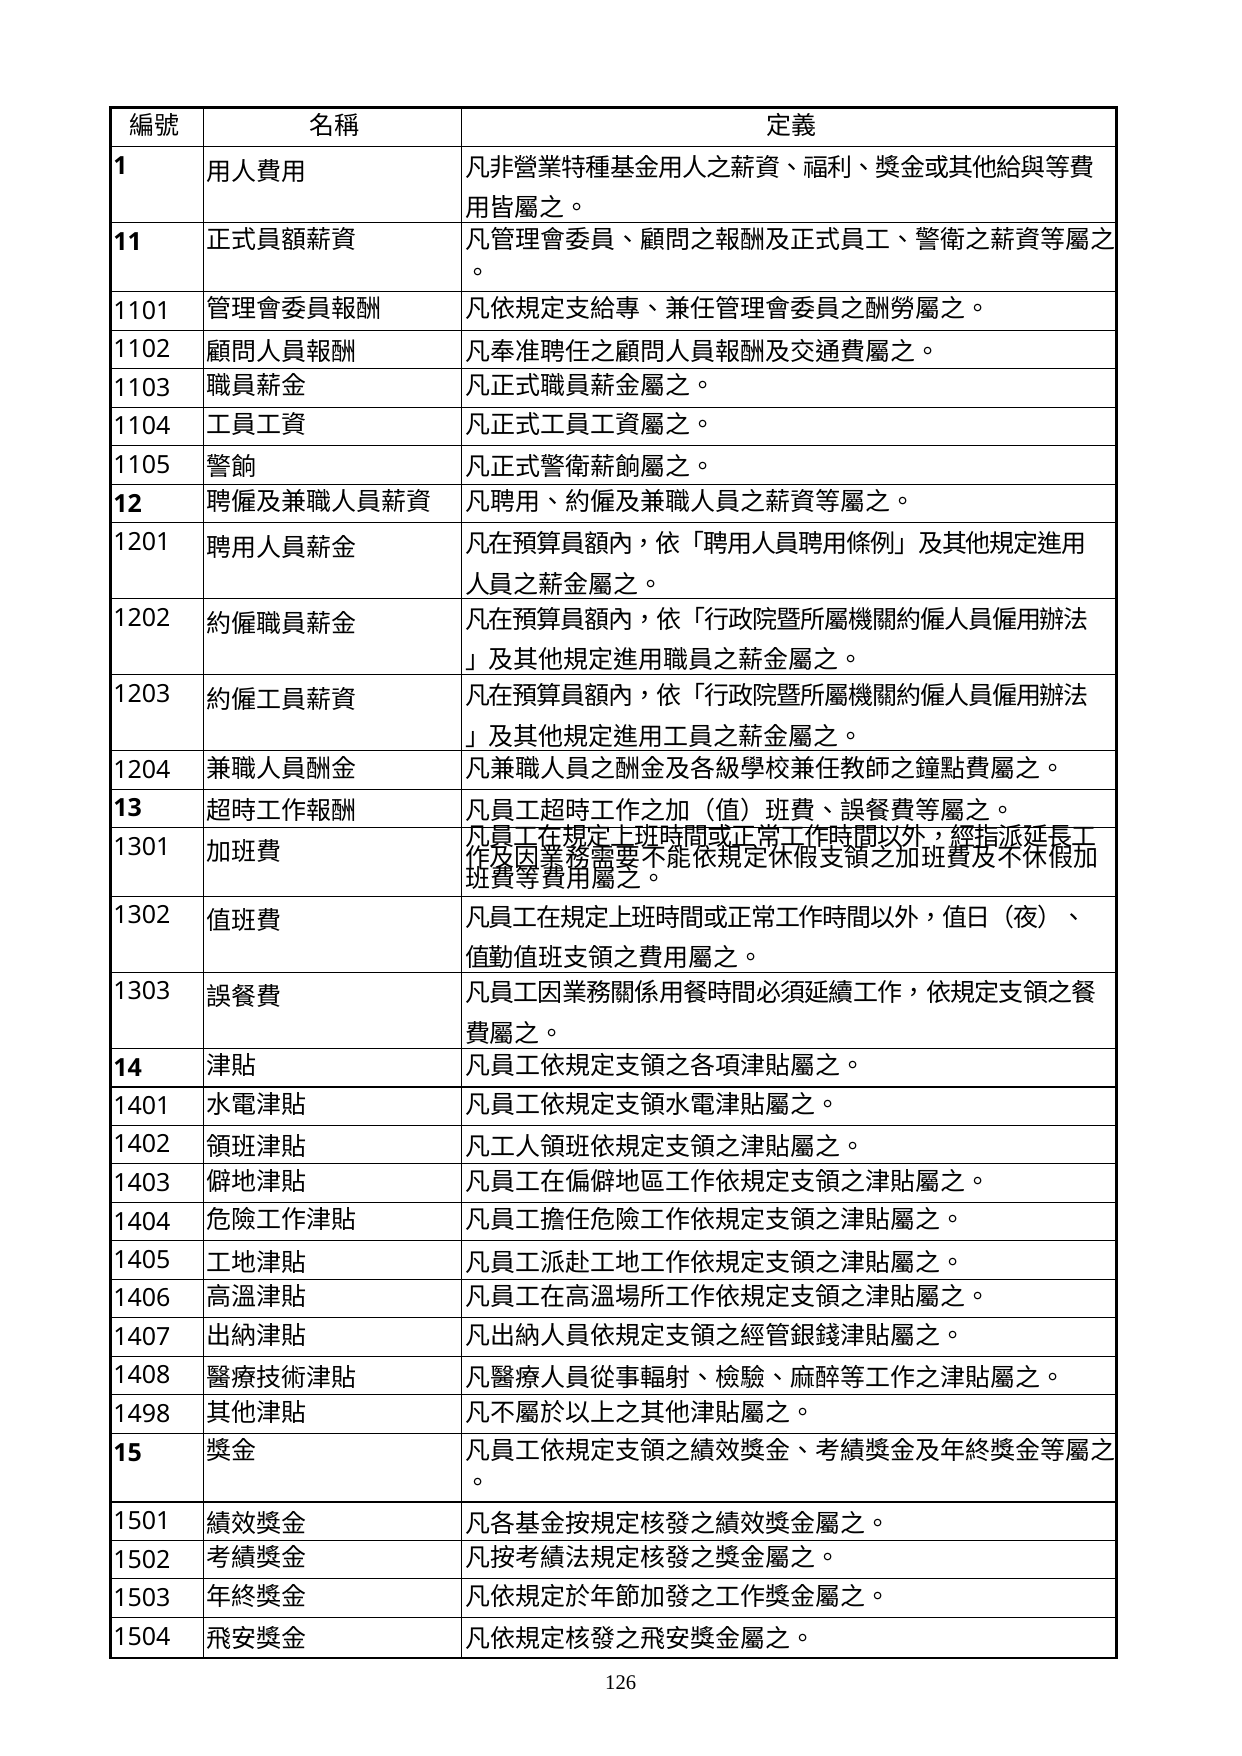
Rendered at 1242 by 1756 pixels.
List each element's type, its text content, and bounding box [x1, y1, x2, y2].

table_cell 聘用人員薪金 [204, 523, 461, 598]
table_cell 14 [112, 1049, 203, 1086]
table_cell 1202 [112, 599, 203, 674]
table_cell 凡工人領班依規定支領之津貼屬之。 [462, 1126, 1115, 1163]
table_cell 高溫津貼 [204, 1280, 461, 1317]
table_cell 凡員工擔任危險工作依規定支領之津貼屬之。 [462, 1203, 1115, 1240]
table_cell 凡員工在高溫場所工作依規定支領之津貼屬之。 [462, 1280, 1115, 1317]
table_cell 凡員工依規定支領水電津貼屬之。 [462, 1088, 1115, 1124]
table_cell 凡醫療人員從事輻射、檢驗、麻醉等工作之津貼屬之。 [462, 1357, 1115, 1394]
table_cell 危險工作津貼 [204, 1203, 461, 1240]
table_cell 工員工資 [204, 408, 461, 445]
table_cell 1405 [112, 1241, 203, 1279]
table_cell 凡員工派赴工地工作依規定支領之津貼屬之。 [462, 1241, 1115, 1279]
table_cell 凡員工依規定支領之各項津貼屬之。 [462, 1049, 1115, 1086]
table_cell 約僱職員薪金 [204, 599, 461, 674]
table_cell 15 [112, 1434, 203, 1501]
table_cell 1502 [112, 1541, 203, 1578]
table_cell 兼職人員酬金 [204, 751, 461, 788]
table_cell 考績獎金 [204, 1541, 461, 1578]
table_cell 凡依規定核發之飛安獎金屬之。 [462, 1618, 1115, 1657]
table_cell 出納津貼 [204, 1318, 461, 1356]
table_cell 1402 [112, 1126, 203, 1163]
table_cell 凡依規定於年節加發之工作獎金屬之。 [462, 1579, 1115, 1617]
table_cell 凡在預算員額內，依「行政院暨所屬機關約僱人員僱用辦法」及其他規定進用工員之薪金屬之。 [462, 675, 1115, 750]
table_cell 凡奉准聘任之顧問人員報酬及交通費屬之。 [462, 331, 1115, 368]
table_header 名稱 [204, 109, 461, 146]
table_cell 加班費 [204, 828, 461, 896]
table_cell 1102 [112, 331, 203, 368]
table_cell 1403 [112, 1164, 203, 1202]
table_cell 1408 [112, 1357, 203, 1394]
table_cell 12 [112, 485, 203, 522]
table_cell 管理會委員報酬 [204, 292, 461, 329]
table_cell 1103 [112, 369, 203, 407]
table_cell 1404 [112, 1203, 203, 1240]
table_cell 凡非營業特種基金用人之薪資、福利、獎金或其他給與等費用皆屬之。 [462, 147, 1115, 222]
table_cell 1407 [112, 1318, 203, 1356]
table_cell 顧問人員報酬 [204, 331, 461, 368]
table_cell 1204 [112, 751, 203, 788]
table_cell 工地津貼 [204, 1241, 461, 1279]
table_cell 績效獎金 [204, 1503, 461, 1540]
table_cell 凡正式工員工資屬之。 [462, 408, 1115, 445]
table_cell 聘僱及兼職人員薪資 [204, 485, 461, 522]
table_cell 1 [112, 147, 203, 222]
table_cell 凡正式職員薪金屬之。 [462, 369, 1115, 407]
table_cell 1503 [112, 1579, 203, 1617]
table_cell 僻地津貼 [204, 1164, 461, 1202]
table_cell 1105 [112, 446, 203, 484]
table_cell 凡員工超時工作之加（值）班費、誤餐費等屬之。 [462, 790, 1115, 827]
table_cell 領班津貼 [204, 1126, 461, 1163]
table_cell 職員薪金 [204, 369, 461, 407]
table_cell 1401 [112, 1088, 203, 1124]
table_cell 凡在預算員額內，依「行政院暨所屬機關約僱人員僱用辦法」及其他規定進用職員之薪金屬之。 [462, 599, 1115, 674]
table_cell 獎金 [204, 1434, 461, 1501]
table_cell 其他津貼 [204, 1395, 461, 1433]
table_cell 水電津貼 [204, 1088, 461, 1124]
table_cell 1301 [112, 828, 203, 896]
table_cell 凡不屬於以上之其他津貼屬之。 [462, 1395, 1115, 1433]
table_cell 約僱工員薪資 [204, 675, 461, 750]
table_cell 凡兼職人員之酬金及各級學校兼任教師之鐘點費屬之。 [462, 751, 1115, 788]
table_cell 凡管理會委員、顧問之報酬及正式員工、警衛之薪資等屬之。 [462, 223, 1115, 291]
table_header 定義 [462, 109, 1115, 146]
table_cell 凡按考績法規定核發之獎金屬之。 [462, 1541, 1115, 1578]
table_cell 凡依規定支給專、兼任管理會委員之酬勞屬之。 [462, 292, 1115, 329]
table_cell 1501 [112, 1503, 203, 1540]
table_cell 1104 [112, 408, 203, 445]
table_cell 凡在預算員額內，依「聘用人員聘用條例」及其他規定進用人員之薪金屬之。 [462, 523, 1115, 598]
table_cell 1101 [112, 292, 203, 329]
table_cell 超時工作報酬 [204, 790, 461, 827]
table_cell 年終獎金 [204, 1579, 461, 1617]
table_cell 凡正式警衛薪餉屬之。 [462, 446, 1115, 484]
table_cell 凡員工依規定支領之績效獎金、考績獎金及年終獎金等屬之。 [462, 1434, 1115, 1501]
table_cell 1302 [112, 897, 203, 972]
table_cell 1303 [112, 973, 203, 1048]
table_cell 1498 [112, 1395, 203, 1433]
table_cell 值班費 [204, 897, 461, 972]
table_cell 醫療技術津貼 [204, 1357, 461, 1394]
table_cell 凡員工在規定上班時間或正常工作時間以外，經指派延長工作及因業務需要不能依規定休假支領之加班費及不休假加班費等費用屬之。 [462, 828, 1115, 896]
table_cell 飛安獎金 [204, 1618, 461, 1657]
table_cell 1504 [112, 1618, 203, 1657]
table_cell 凡員工在規定上班時間或正常工作時間以外，值日（夜）、值勤值班支領之費用屬之。 [462, 897, 1115, 972]
table_header 編號 [112, 109, 203, 146]
table_cell 1406 [112, 1280, 203, 1317]
table_cell 凡聘用、約僱及兼職人員之薪資等屬之。 [462, 485, 1115, 522]
table_cell 凡員工因業務關係用餐時間必須延續工作，依規定支領之餐費屬之。 [462, 973, 1115, 1048]
table_cell 凡各基金按規定核發之績效獎金屬之。 [462, 1503, 1115, 1540]
table_cell 11 [112, 223, 203, 291]
table_cell 警餉 [204, 446, 461, 484]
table_cell 13 [112, 790, 203, 827]
table_cell 1203 [112, 675, 203, 750]
table_cell 凡員工在偏僻地區工作依規定支領之津貼屬之。 [462, 1164, 1115, 1202]
table_cell 正式員額薪資 [204, 223, 461, 291]
table_cell 用人費用 [204, 147, 461, 222]
table_cell 津貼 [204, 1049, 461, 1086]
table_cell 1201 [112, 523, 203, 598]
table_cell 誤餐費 [204, 973, 461, 1048]
table_cell 凡出納人員依規定支領之經管銀錢津貼屬之。 [462, 1318, 1115, 1356]
